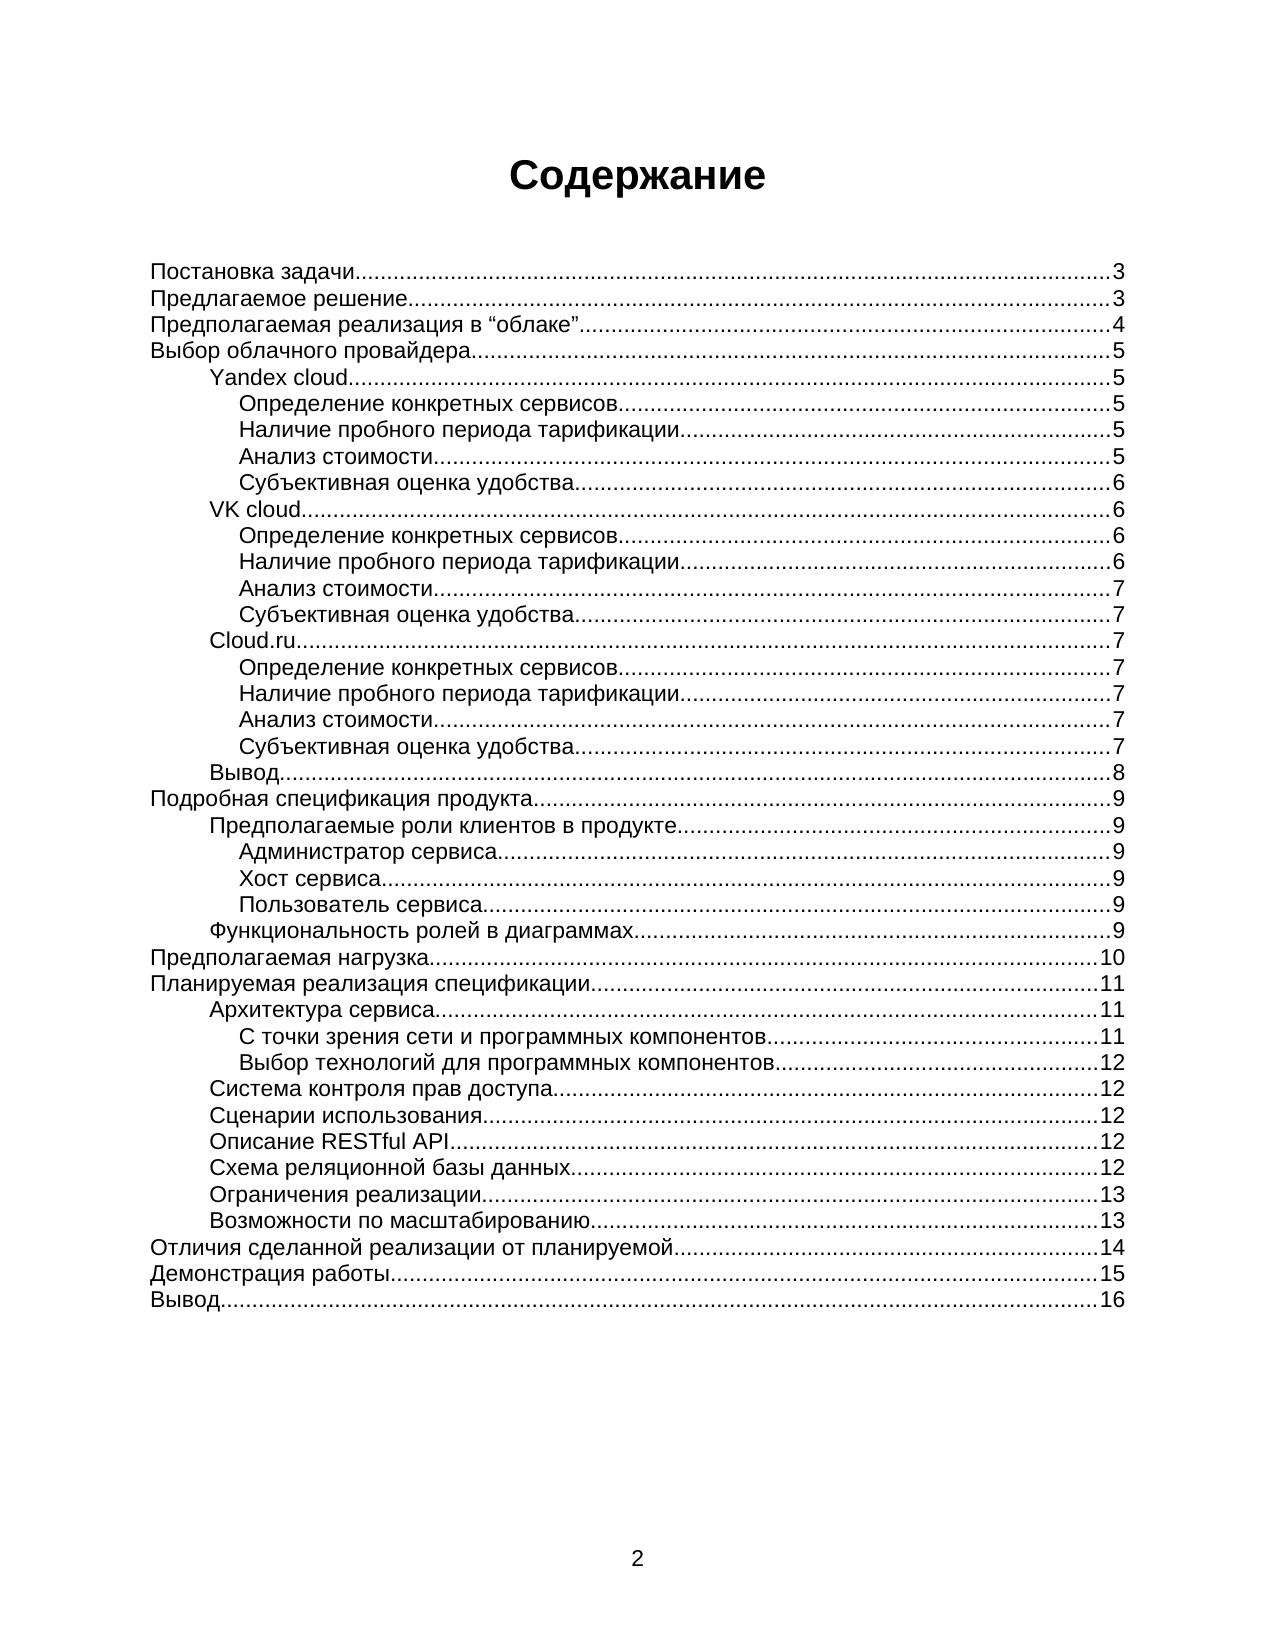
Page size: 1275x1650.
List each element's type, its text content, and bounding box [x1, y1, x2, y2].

text Функциональность ролей в диаграммах 9 [209, 917, 1125, 943]
text С точки зрения сети и программных компонентов 11 [238, 1023, 1125, 1049]
text Субъективная оценка удобства 7 [238, 733, 1125, 759]
text Архитектура сервиса 11 [209, 996, 1125, 1023]
text Определение конкретных сервисов 7 [238, 654, 1125, 680]
text Субъективная оценка удобства 7 [238, 601, 1125, 627]
text Предлагаемое решение 3 [150, 285, 1125, 311]
text Предполагаемые роли клиентов в продукте 9 [209, 812, 1125, 838]
text Демонстрация работы 15 [150, 1260, 1125, 1286]
text Cloud.ru 7 [209, 627, 1125, 654]
text Описание RESTful API 12 [209, 1128, 1125, 1154]
text Выбор технологий для программных компонентов 12 [238, 1049, 1125, 1075]
text Постановка задачи 3 [150, 258, 1125, 285]
text Пользователь сервиса 9 [238, 891, 1125, 917]
text Сценарии использования 12 [209, 1102, 1125, 1128]
text Определение конкретных сервисов 6 [238, 522, 1125, 548]
text Схема реляционной базы данных 12 [209, 1154, 1125, 1181]
text Наличие пробного периода тарификации 7 [238, 680, 1125, 706]
text Планируемая реализация спецификации 11 [150, 970, 1125, 996]
text VK cloud 6 [209, 496, 1125, 522]
text Вывод 8 [209, 759, 1125, 785]
text Анализ стоимости 7 [238, 706, 1125, 733]
text Выбор облачного провайдера 5 [150, 337, 1125, 364]
text Предполагаемая реализация в “облаке” 4 [150, 311, 1125, 337]
text Система контроля прав доступа 12 [209, 1075, 1125, 1102]
text Анализ стоимости 7 [238, 574, 1125, 601]
text Наличие пробного периода тарификации 6 [238, 548, 1125, 574]
text Ограничения реализации 13 [209, 1181, 1125, 1207]
text Субъективная оценка удобства 6 [238, 469, 1125, 496]
text Возможности по масштабированию 13 [209, 1207, 1125, 1233]
text Администратор сервиса 9 [238, 838, 1125, 864]
text Хост сервиса 9 [238, 864, 1125, 891]
text Вывод 16 [150, 1286, 1125, 1312]
text Наличие пробного периода тарификации 5 [238, 416, 1125, 443]
text Определение конкретных сервисов 5 [238, 390, 1125, 416]
title Содержание [150, 150, 1125, 198]
text Yandex cloud 5 [209, 364, 1125, 390]
text Предполагаемая нагрузка 10 [150, 943, 1125, 970]
text Анализ стоимости 5 [238, 443, 1125, 469]
text Отличия сделанной реализации от планируемой 14 [150, 1233, 1125, 1260]
text Подробная спецификация продукта 9 [150, 785, 1125, 812]
